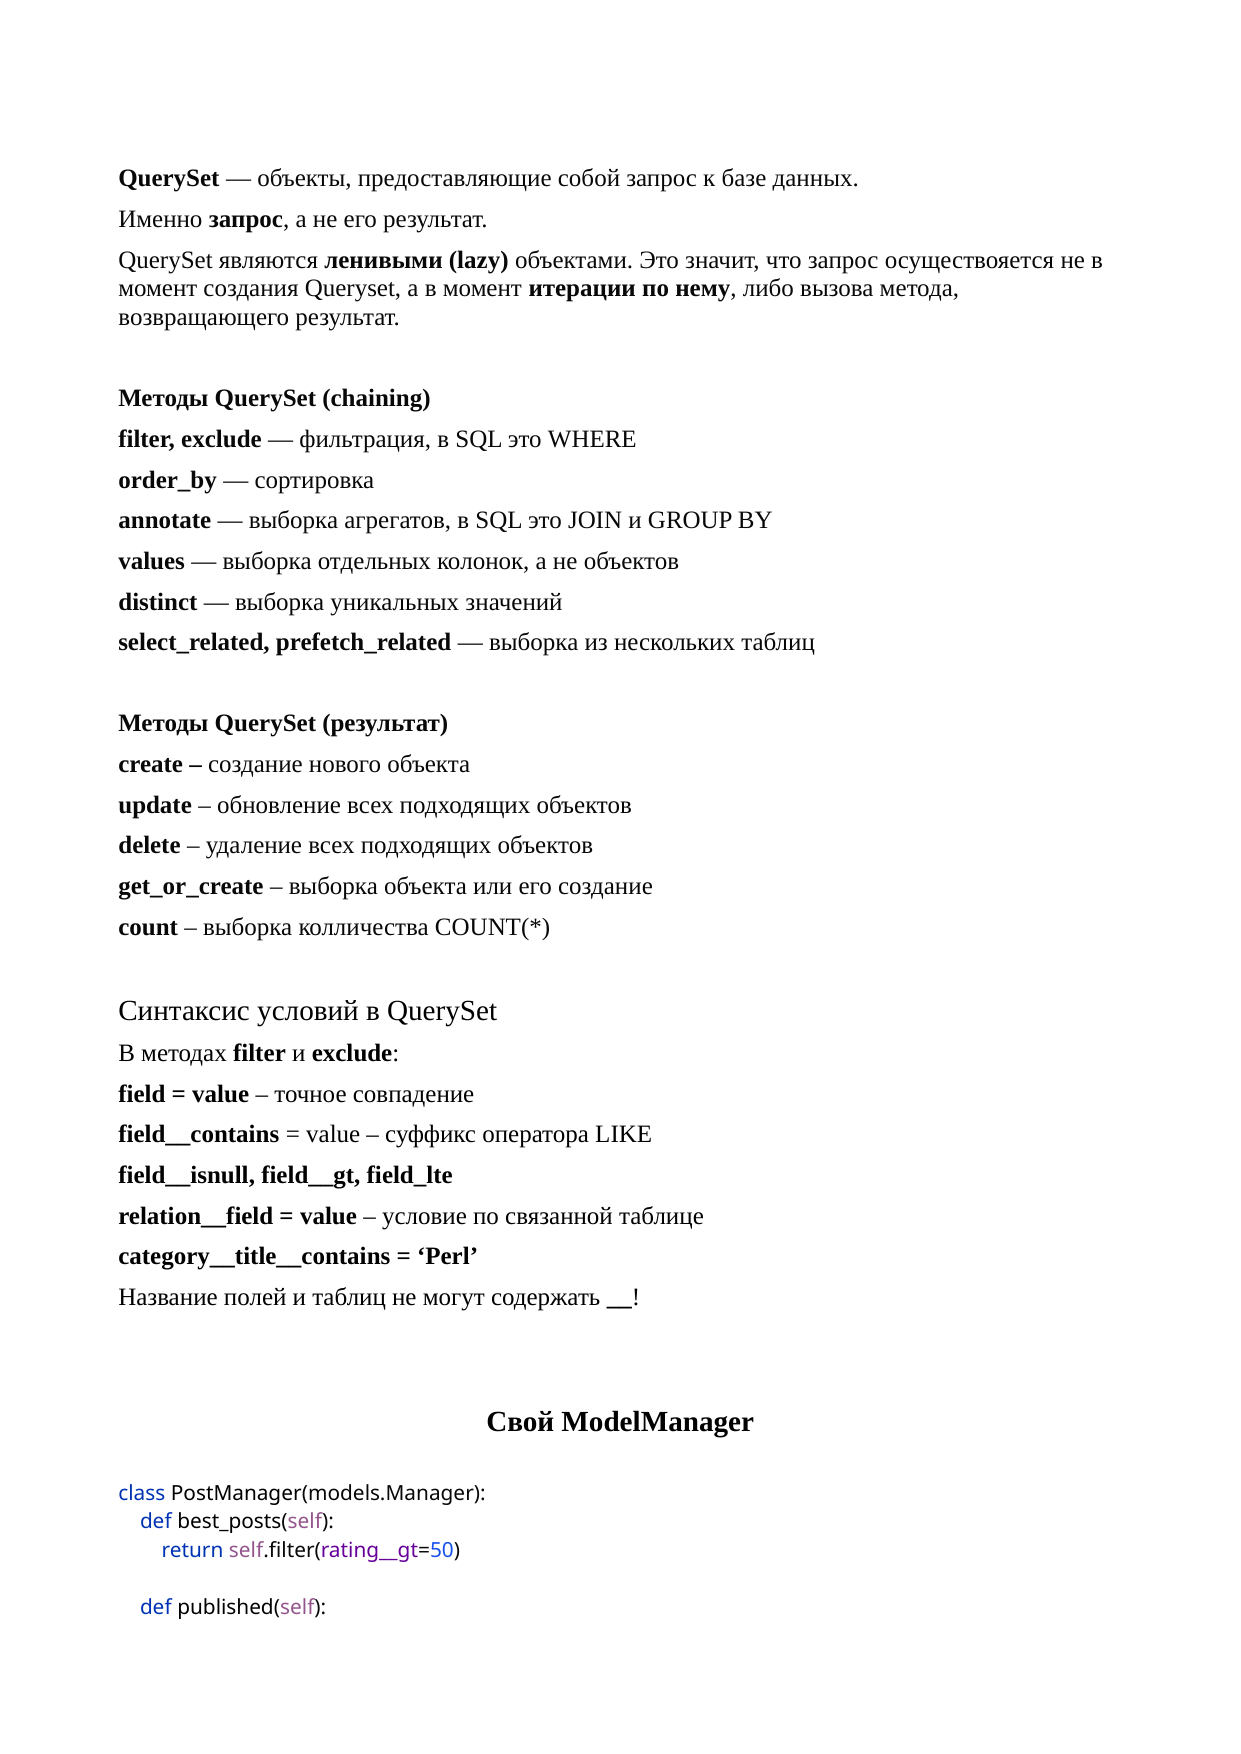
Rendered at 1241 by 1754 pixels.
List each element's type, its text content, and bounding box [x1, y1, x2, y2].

text relation__field = value – условие по связанной таблице [118, 1201, 1122, 1229]
text field = value – точное совпадение [118, 1079, 1122, 1108]
text В методах filter и exclude: [118, 1038, 1122, 1067]
text delete – удаление всех подходящих объектов [118, 830, 1122, 859]
text QuerySet являются ленивыми (lazy) объектами. Это значит, что запрос осуществояется не в момент создания Queryset, а в момент итерации по нему, либо вызова метода, возвращающего результат. [118, 245, 1122, 331]
text Синтаксис условий в QuerySet [118, 993, 1122, 1026]
text category__title__contains = ‘Perl’ [118, 1241, 1122, 1270]
text field__isnull, field__gt, field_lte [118, 1160, 1122, 1189]
text select_related, prefetch_related — выборка из нескольких таблиц [118, 627, 1122, 656]
text order_by — сортировка [118, 465, 1122, 493]
text get_or_create – выборка объекта или его создание [118, 871, 1122, 900]
text QuerySet — объекты, предоставляющие собой запрос к базе данных. [118, 163, 1122, 192]
text field__contains = value – суффикс оператора LIKE [118, 1119, 1122, 1148]
text Свой ModelManager [118, 1404, 1122, 1437]
text Методы QuerySet (chaining) [118, 383, 1122, 412]
text class PostManager(models.Manager): def best_posts(self): return self.filter(rating__gt=50) def published(self): [118, 1478, 1122, 1620]
text filter, exclude — фильтрация, в SQL это WHERE [118, 424, 1122, 453]
text Название полей и таблиц не могут содержать __! [118, 1282, 1122, 1311]
text create – создание нового объекта [118, 749, 1122, 778]
text distinct — выборка уникальных значений [118, 587, 1122, 615]
text Методы QuerySet (результат) [118, 708, 1122, 737]
text Именно запрос, а не его результат. [118, 204, 1122, 233]
text annotate — выборка агрегатов, в SQL это JOIN и GROUP BY [118, 505, 1122, 534]
text count – выборка колличества COUNT(*) [118, 912, 1122, 940]
text update – обновление всех подходящих объектов [118, 790, 1122, 818]
text values — выборка отдельных колонок, а не объектов [118, 546, 1122, 575]
